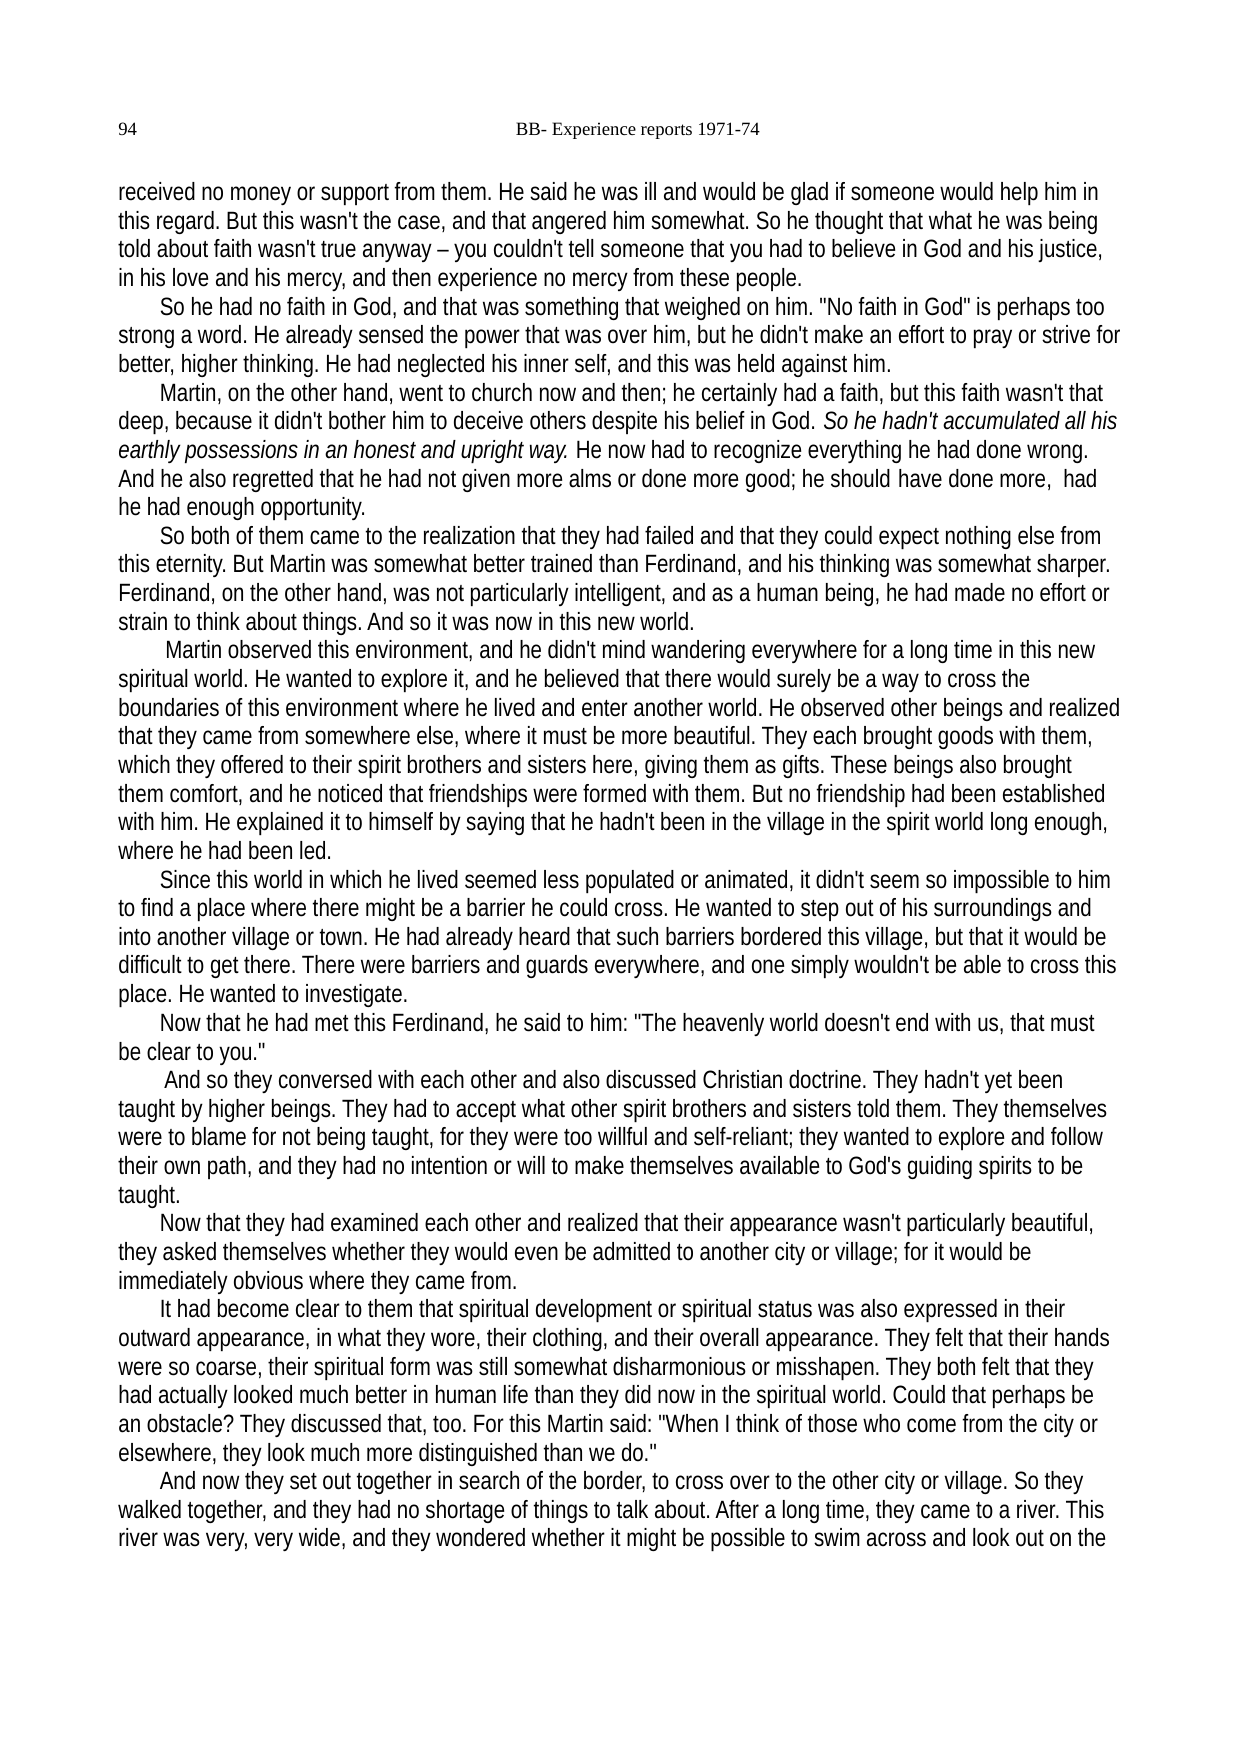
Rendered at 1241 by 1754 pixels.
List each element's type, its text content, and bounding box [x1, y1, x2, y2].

text And now they set out together in search of the border, to cross over to the other city or village. So they walked together, and they had no shortage of things to talk about. After a long time, they came to a river. This river was very, very wide, and they wondered whether it might be possible to swim across and look out on the [118, 1466, 1123, 1552]
text received no money or support from them. He said he was ill and would be glad if someone would help him in this regard. But this wasn't the case, and that angered him somewhat. So he thought that what he was being told about faith wasn't true anyway – you couldn't tell someone that you had to believe in God and his justice, in his love and his mercy, and then experience no mercy from these people. [118, 177, 1123, 292]
text It had become clear to them that spiritual development or spiritual status was also expressed in their outward appearance, in what they wore, their clothing, and their overall appearance. They felt that their hands were so coarse, their spiritual form was still somewhat disharmonious or misshapen. They both felt that they had actually looked much better in human life than they did now in the spiritual world. Could that perhaps be an obstacle? They discussed that, too. For this Martin said: "When I think of those who come from the city or elsewhere, they look much more distinguished than we do." [118, 1294, 1123, 1466]
text So both of them came to the realization that they had failed and that they could expect nothing else from this eternity. But Martin was somewhat better trained than Ferdinand, and his thinking was somewhat sharper. Ferdinand, on the other hand, was not particularly intelligent, and as a human being, he had made no effort or strain to think about things. And so it was now in this new world. [118, 521, 1123, 635]
text And so they conversed with each other and also discussed Christian doctrine. They hadn't yet been taught by higher beings. They had to accept what other spirit brothers and sisters told them. They themselves were to blame for not being taught, for they were too willful and self-reliant; they wanted to explore and follow their own path, and they had no intention or will to make themselves available to God's guiding spirits to be taught. [118, 1065, 1123, 1208]
text Martin, on the other hand, went to church now and then; he certainly had a faith, but this faith wasn't that deep, because it didn't bother him to deceive others despite his belief in God. So he hadn't accumulated all his earthly possessions in an honest and upright way. He now had to recognize everything he had done wrong. And he also regretted that he had not given more alms or done more good; he should have done more, had he had enough opportunity. [118, 378, 1123, 521]
text Since this world in which he lived seemed less populated or animated, it didn't seem so impossible to him to find a place where there might be a barrier he could cross. He wanted to step out of his surroundings and into another village or town. He had already heard that such barriers bordered this village, but that it would be difficult to get there. There were barriers and guards everywhere, and one simply wouldn't be able to cross this place. He wanted to investigate. [118, 864, 1123, 1008]
text Martin observed this environment, and he didn't mind wandering everywhere for a long time in this new spiritual world. He wanted to explore it, and he believed that there would surely be a way to cross the boundaries of this environment where he lived and enter another world. He observed other beings and realized that they came from somewhere else, where it must be more beautiful. They each brought goods with them, which they offered to their spirit brothers and sisters here, giving them as gifts. These beings also brought them comfort, and he noticed that friendships were formed with them. But no friendship had been established with him. He explained it to himself by saying that he hadn't been in the village in the spirit world long enough, where he had been led. [118, 635, 1123, 864]
text Now that he had met this Ferdinand, he said to him: "The heavenly world doesn't end with us, that must be clear to you." [118, 1008, 1123, 1065]
text So he had no faith in God, and that was something that weighed on him. "No faith in God" is perhaps too strong a word. He already sensed the power that was over him, but he didn't make an effort to pray or strive for better, higher thinking. He had neglected his inner self, and this was held against him. [118, 292, 1123, 378]
text Now that they had examined each other and realized that their appearance wasn't particularly beautiful, they asked themselves whether they would even be admitted to another city or village; for it would be immediately obvious where they came from. [118, 1208, 1123, 1294]
